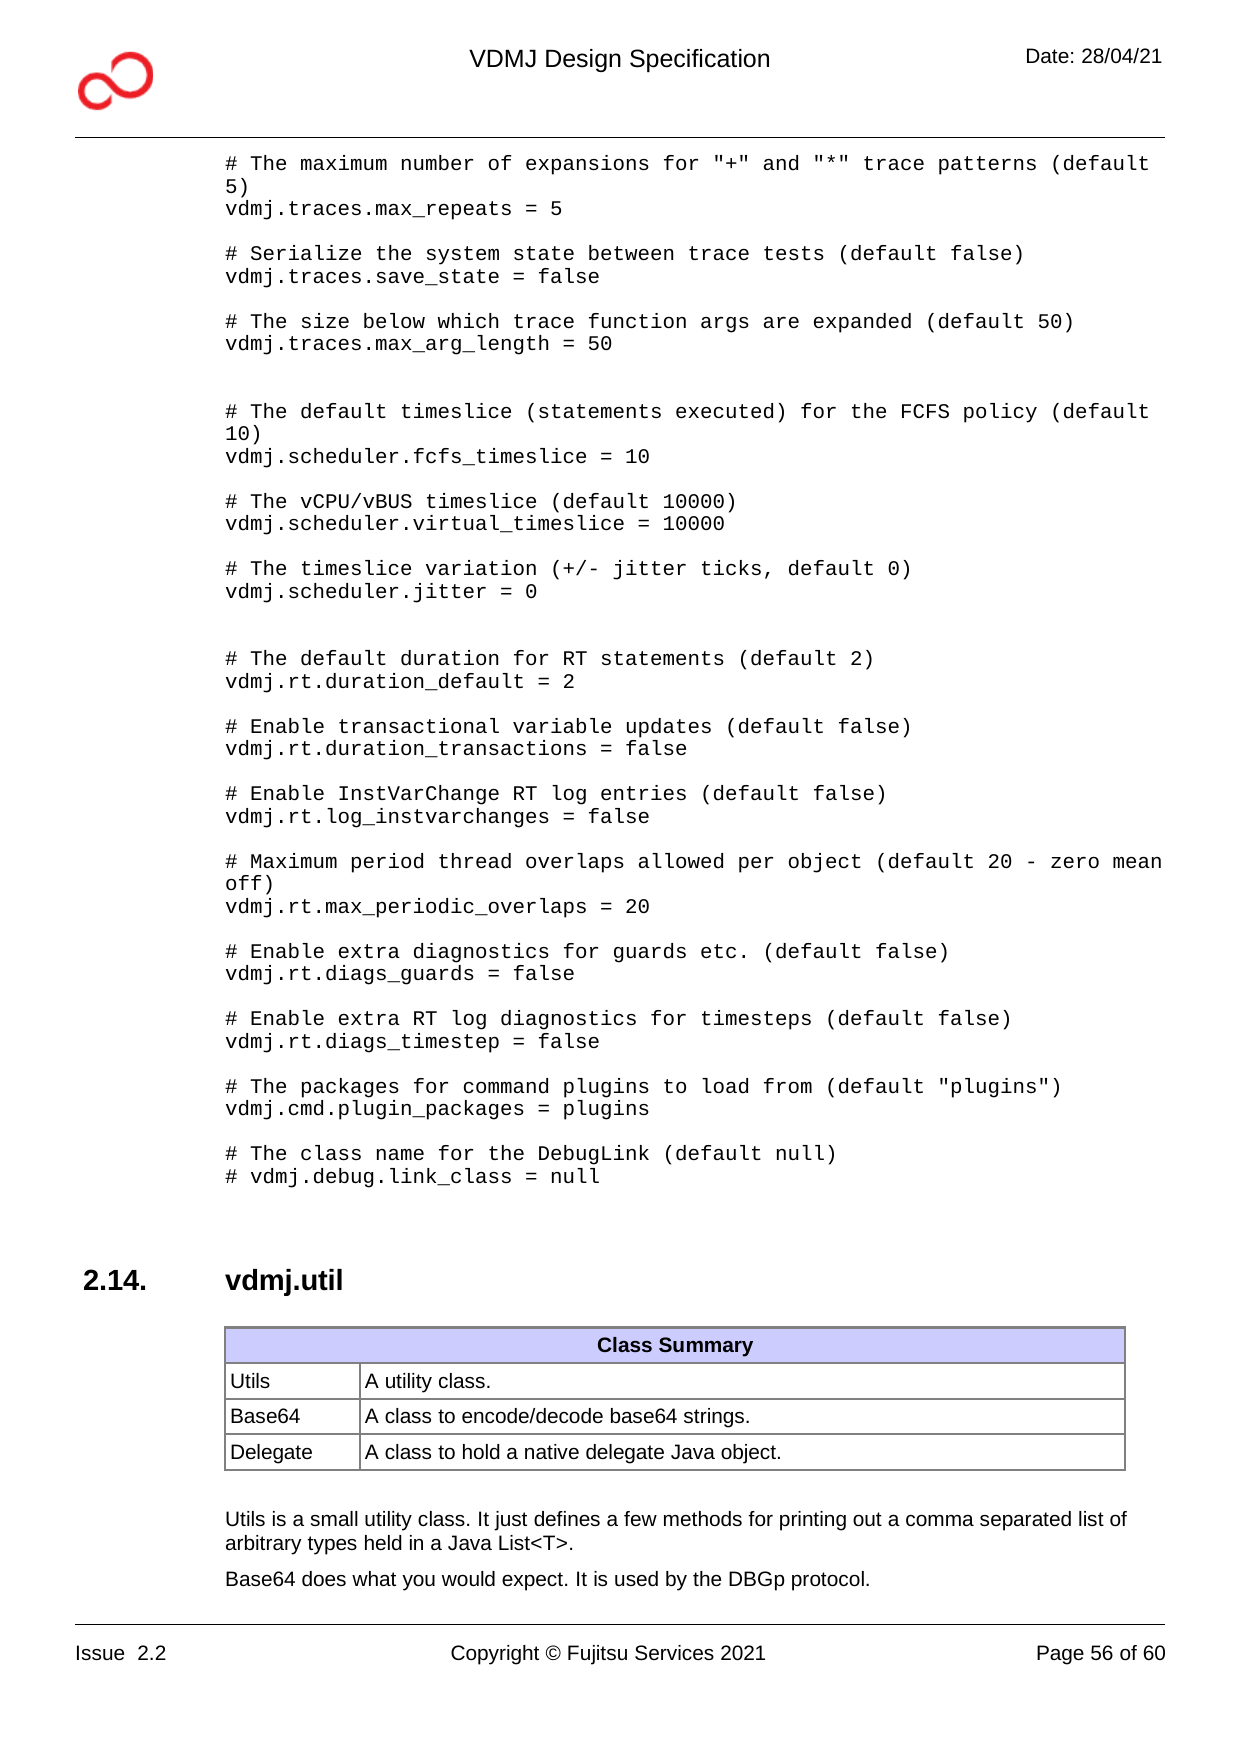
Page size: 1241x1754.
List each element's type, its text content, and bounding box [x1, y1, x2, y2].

text # Maximum period thread overlaps allowed per object (default 20 - zero mean off) [225, 850, 1165, 895]
text vdmj.rt.diags_guards = false [225, 963, 1165, 985]
text vdmj.scheduler.fcfs_timeslice = 10 [225, 445, 1165, 468]
text # The class name for the DebugLink (default null) [225, 1143, 1165, 1165]
text # The size below which trace function args are expanded (default 50) [225, 310, 1165, 333]
picture [78, 44, 153, 120]
text vdmj.cmd.plugin_packages = plugins [225, 1098, 1165, 1120]
text # The default duration for RT statements (default 2) [225, 648, 1165, 670]
text # The vCPU/vBUS timeslice (default 10000) [225, 490, 1165, 513]
text Utils is a small utility class. It just defines a few methods for printing out a comma separated list of arbitrary types held in a Java List<T>. [225, 1507, 1165, 1555]
text vdmj.rt.duration_default = 2 [225, 670, 1165, 693]
text vdmj.traces.save_state = false [225, 265, 1165, 288]
text # Enable extra RT log diagnostics for timesteps (default false) [225, 1008, 1165, 1030]
text vdmj.scheduler.virtual_timeslice = 10000 [225, 513, 1165, 535]
text # The packages for command plugins to load from (default "plugins") [225, 1075, 1165, 1098]
text # The maximum number of expansions for "+" and "*" trace patterns (default 5) [225, 153, 1165, 198]
text # vdmj.debug.link_class = null [225, 1165, 1165, 1188]
table_cell Utils [226, 1364, 359, 1397]
text vdmj.traces.max_arg_length = 50 [225, 333, 1165, 355]
text vdmj.rt.log_instvarchanges = false [225, 805, 1165, 828]
text # The default timeslice (statements executed) for the FCFS policy (default 10) [225, 400, 1165, 445]
table_cell A class to encode/decode base64 strings. [361, 1400, 1124, 1433]
table_cell Delegate [226, 1435, 359, 1468]
text # Serialize the system state between trace tests (default false) [225, 243, 1165, 265]
table_cell Base64 [226, 1400, 359, 1433]
text # Enable InstVarChange RT log entries (default false) [225, 783, 1165, 805]
text vdmj.rt.max_periodic_overlaps = 20 [225, 895, 1165, 918]
text # The timeslice variation (+/- jitter ticks, default 0) [225, 558, 1165, 580]
table_cell A utility class. [361, 1364, 1124, 1397]
text vdmj.rt.diags_timestep = false [225, 1030, 1165, 1053]
text vdmj.rt.duration_transactions = false [225, 738, 1165, 760]
table_header Class Summary [226, 1329, 1124, 1362]
text Base64 does what you would expect. It is used by the DBGp protocol. [225, 1567, 1165, 1591]
table_cell A class to hold a native delegate Java object. [361, 1435, 1124, 1468]
subtitle vdmj.util [75, 1263, 1165, 1296]
text # Enable transactional variable updates (default false) [225, 715, 1165, 738]
text vdmj.scheduler.jitter = 0 [225, 580, 1165, 603]
text # Enable extra diagnostics for guards etc. (default false) [225, 940, 1165, 963]
text vdmj.traces.max_repeats = 5 [225, 198, 1165, 220]
